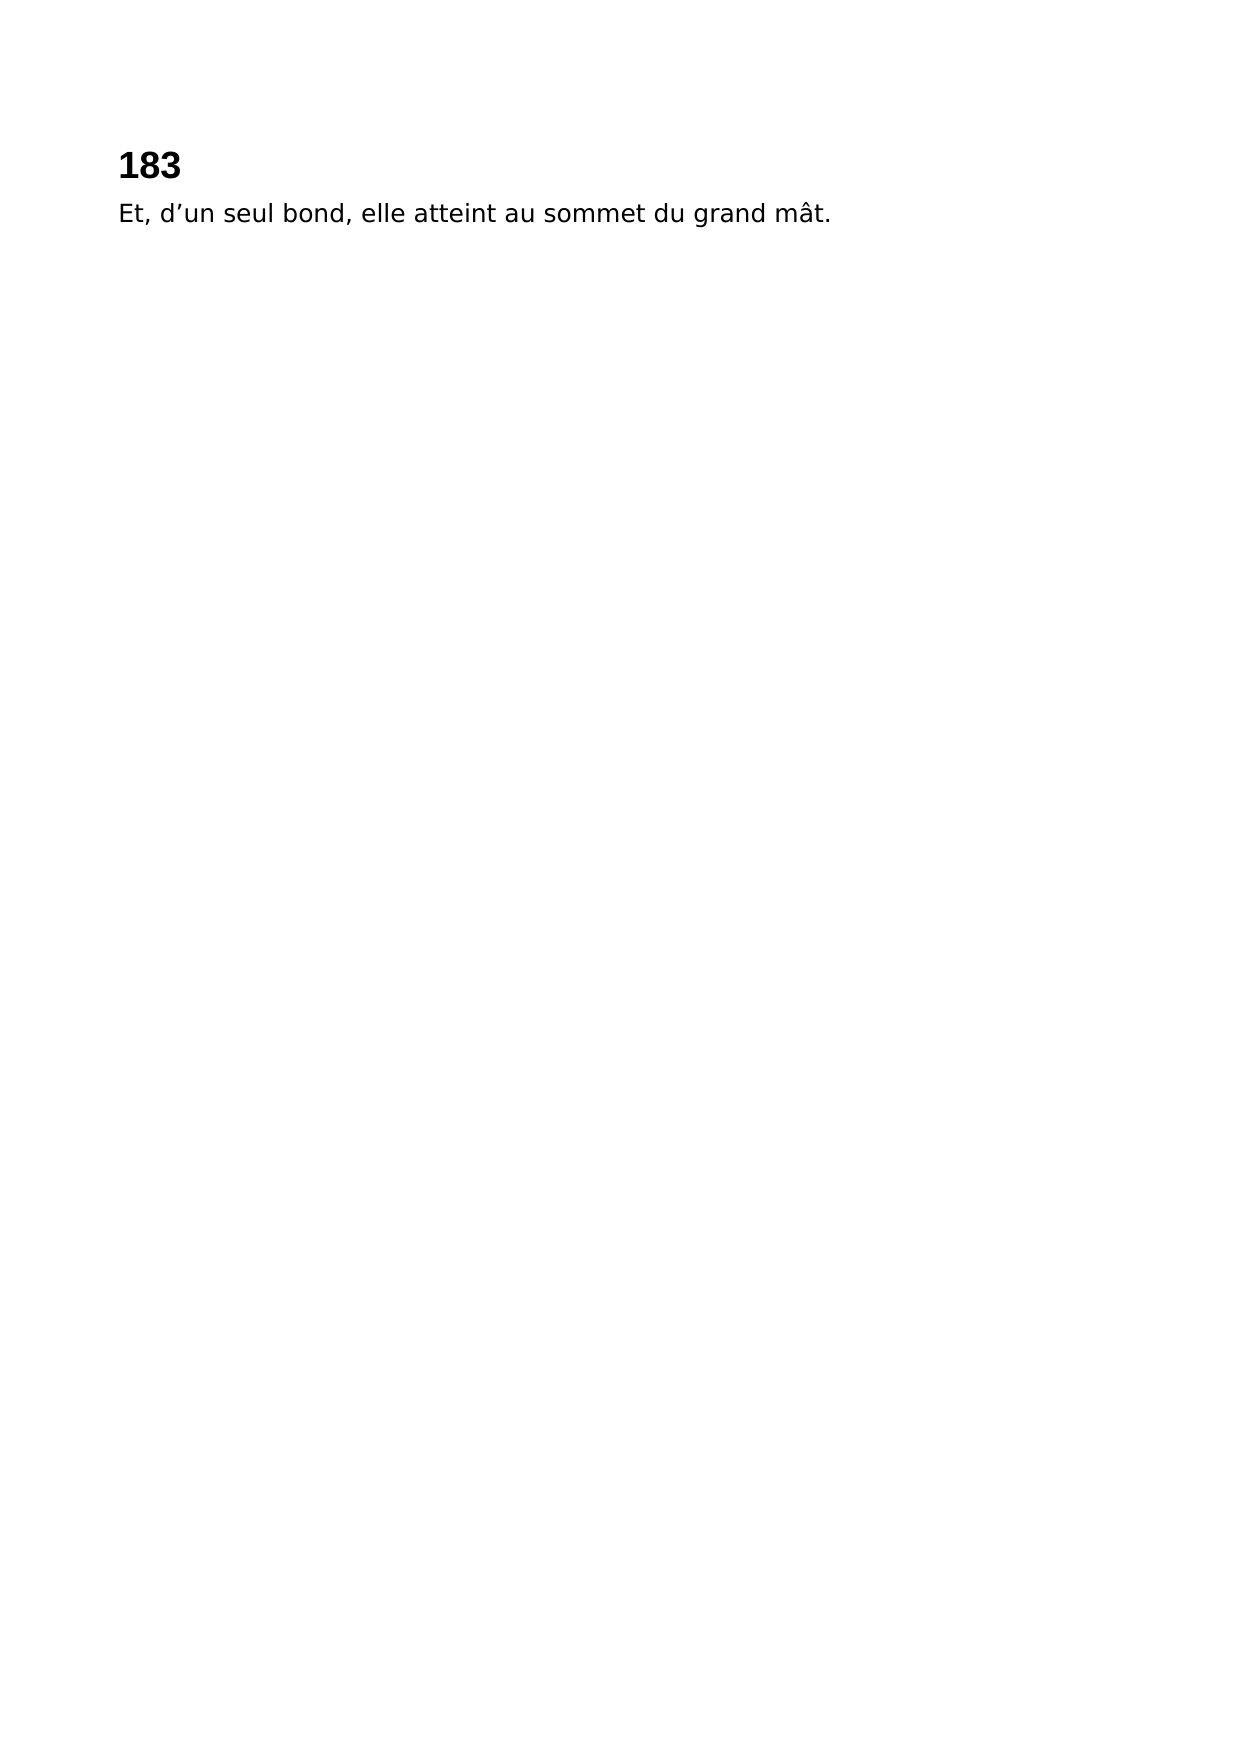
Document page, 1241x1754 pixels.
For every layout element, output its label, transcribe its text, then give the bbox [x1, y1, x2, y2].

text Et, d’un seul bond, elle atteint au sommet du grand mât. [118, 199, 1122, 228]
subtitle 183 [118, 143, 1122, 187]
